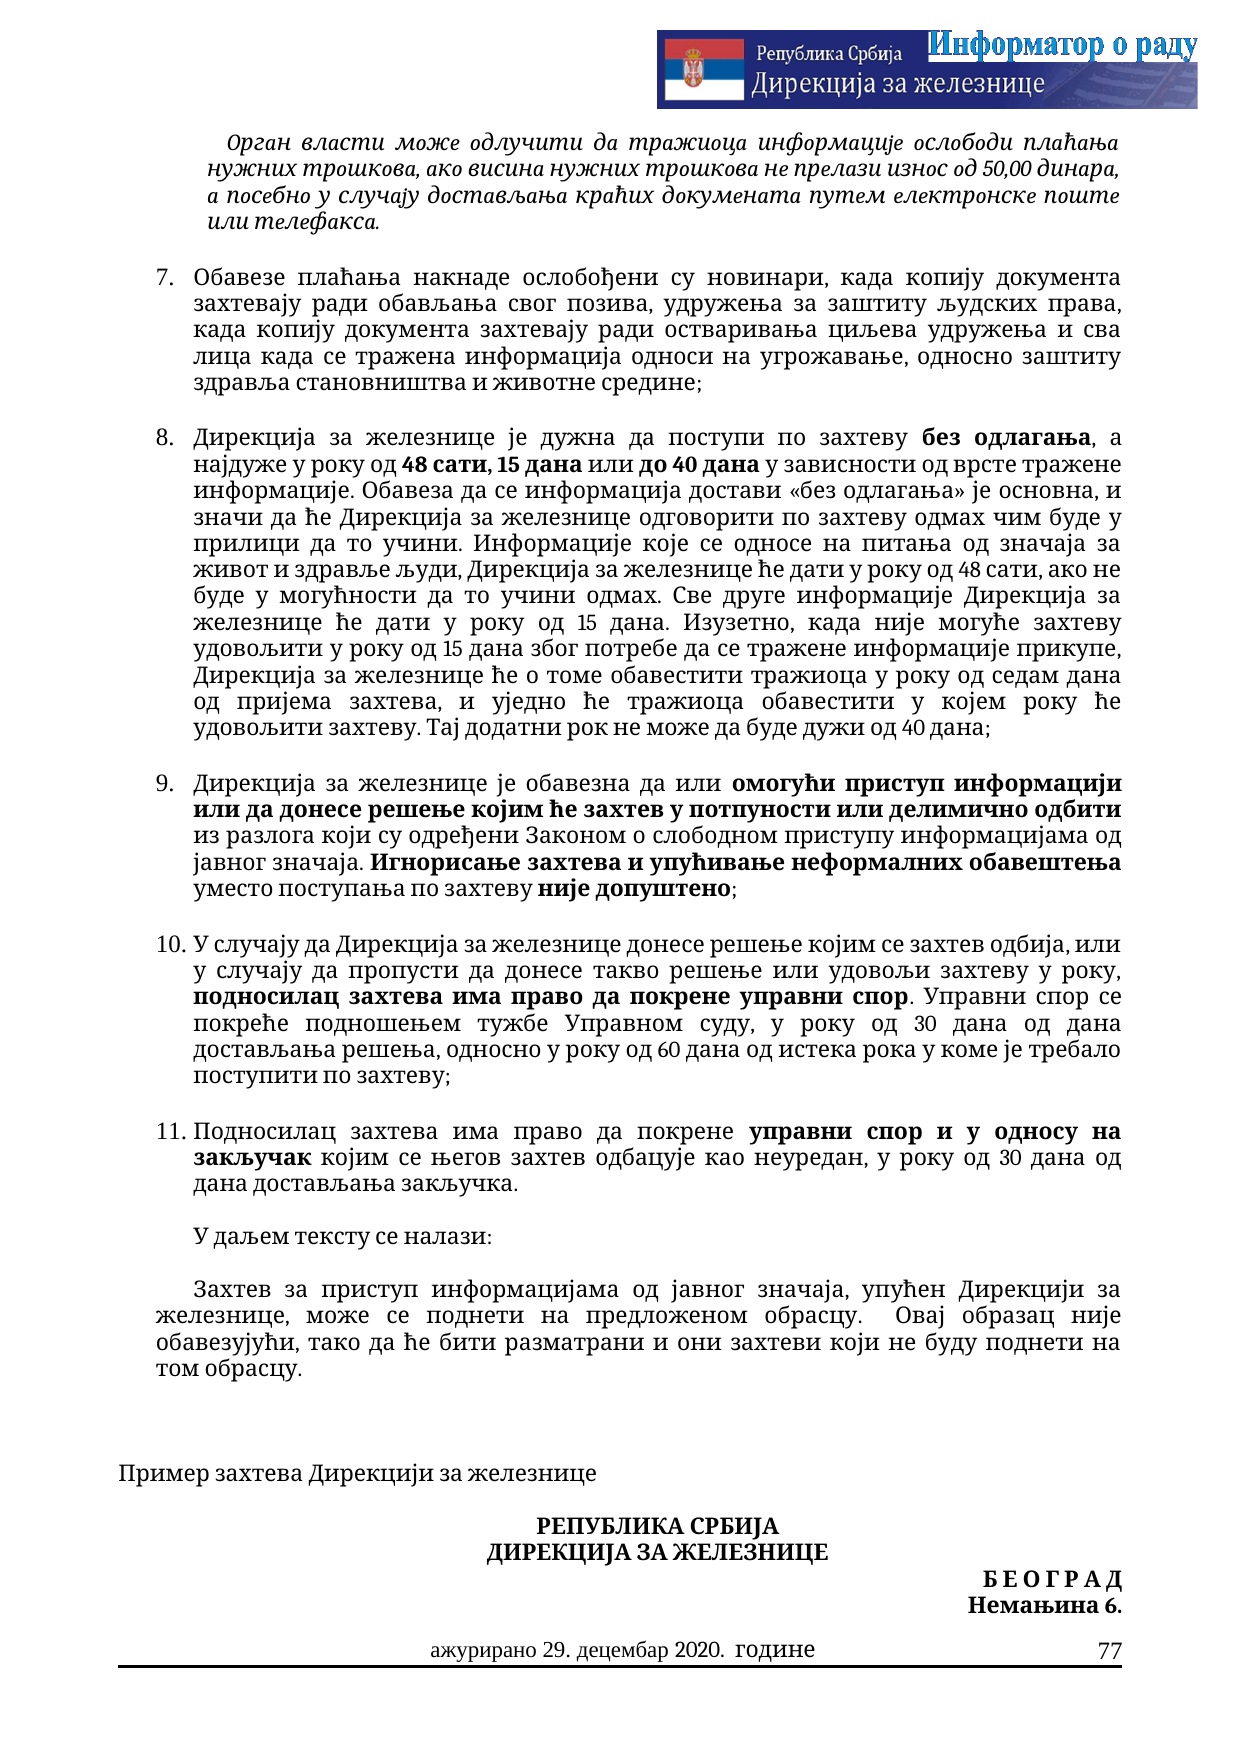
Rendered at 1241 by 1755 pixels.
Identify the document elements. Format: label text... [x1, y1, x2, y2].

text Захтев за приступ информацијама од јавног значаја, упућен Дирекцији за железнице, може се поднети на предложеном обрасцу. Овај образац није обавезујући, тако да ће бити разматрани и они захтеви који не буду поднети на том обрасцу. [156, 1277, 1122, 1382]
text Oргaн влaсти мoжe oдлучити дa трaжиoцa инфoрмaциje oслoбoди плaћaњa нужних трoшкoвa, aкo висинa нужних трoшкoвa нe прeлaзи изнoс oд 50,00 динaрa, a пoсeбнo у случajу дoстaвљaњa крaћих дoкумeнaтa путeм eлeктрoнскe пoштe или тeлeфaксa. [207, 130, 1122, 235]
text Пример захтева Дирекцији за железнице [118, 1461, 1122, 1487]
text Немањина 6. [118, 1593, 1122, 1619]
text ДИРЕКЦИЈА ЗА ЖЕЛЕЗНИЦЕ [118, 1540, 1122, 1567]
list Подносилац захтева има право да покрене управни спор и у односу на закључак којим се његов захтев одбацује као неуредан, у року од 30 дана од дана достављања закључка. [156, 1116, 1122, 1198]
text Б Е О Г Р А Д [118, 1567, 1122, 1593]
list Обавезе плаћања накнаде ослобођени су новинари, када копију документа захтевају ради обављања свог позива, удружења за заштиту људских права, када копију документа захтевају ради остваривања циљева удружења и сва лица када се тражена информација односи на угрожавање, односно заштиту здравља становништва и животне средине; [156, 262, 1122, 396]
text У даљем тексту се налази: [118, 1224, 1122, 1250]
list У случају да Дирекција за железнице донесе решење којим се захтев одбија, или у случају да пропусти да донесе такво решење или удовољи захтеву у року, подносилац захтева има право да покрене управни спор. Управни спор се покреће подношењем тужбе Управном суду, у року од 30 дана од дана достављања решења, односно у року од 60 дана од истека рока у коме је требало поступити по захтеву; [156, 929, 1122, 1089]
text РЕПУБЛИКА СРБИЈА [118, 1514, 1122, 1540]
list Дирекција за железнице је дужна да поступи по захтеву без одлагања, а најдуже у року од 48 сати, 15 дана или до 40 дана у зависности од врсте тражене информације. Обавеза да се информација достави «без одлагања» је основна, и значи да ће Дирекција за железнице одговорити по захтеву одмах чим буде у прилици да то учини. Информације које се односе на питања од значаја за живот и здравље људи, Дирекција за железнице ће дати у року од 48 сати, ако не буде у могућности да то учини одмах. Све друге информације Дирекција за железнице ће дати у року од 15 дана. Изузетно, када није могуће захтеву удовољити у року од 15 дана због потребе да се тражене информације прикупе, Дирекција за железнице ће о томе обавестити тражиоца у року од седам дана од пријема захтева, и уједно ће тражиоца обавестити у којем року ће удовољити захтеву. Тај додатни рок не може да буде дужи од 40 дана; [156, 422, 1122, 741]
list Дирекција за железнице је обавезна да или омогући приступ информацији или да донесе решење којим ће захтев у потпуности или делимично одбити из разлога који су одређени Законом о слободном приступу информацијама од јавног значаја. Игнорисање захтева и упућивање неформалних обавештења уместо поступања по захтеву није допуштено; [156, 768, 1122, 902]
